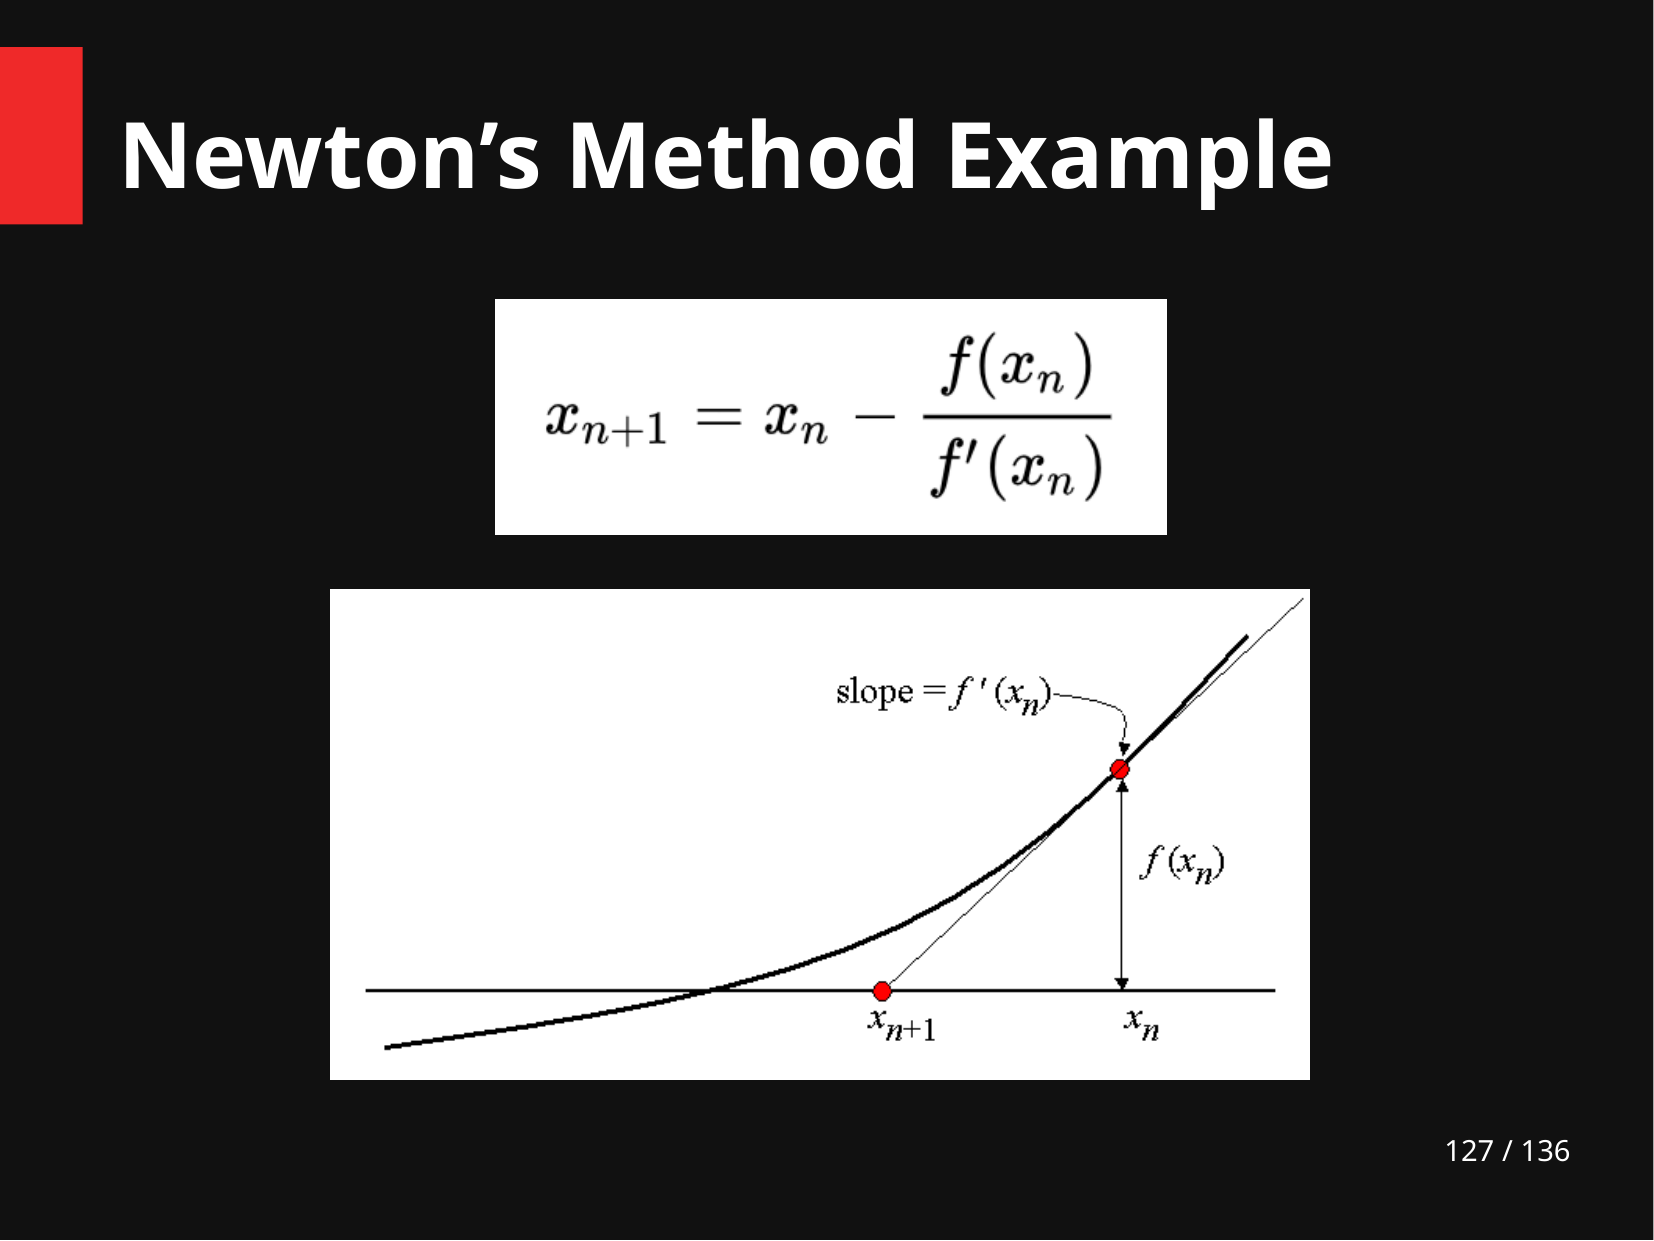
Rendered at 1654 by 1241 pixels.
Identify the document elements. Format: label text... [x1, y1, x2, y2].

title Newton’s Method Example [118, 49, 1571, 257]
picture [495, 299, 1167, 535]
picture [330, 589, 1310, 1081]
